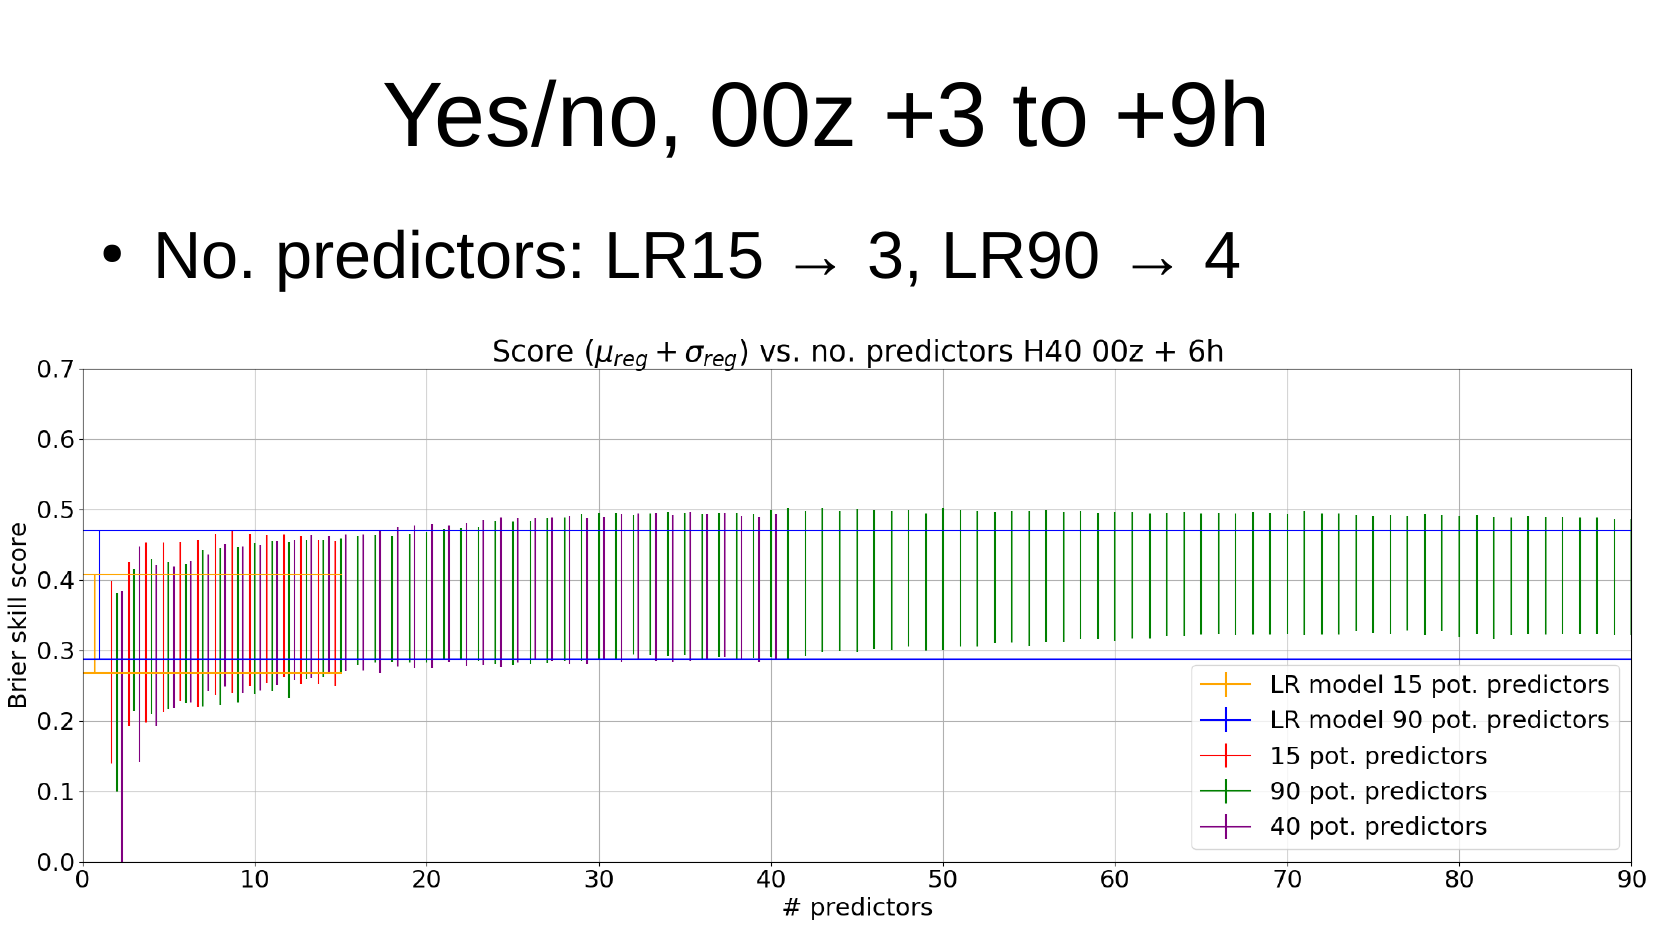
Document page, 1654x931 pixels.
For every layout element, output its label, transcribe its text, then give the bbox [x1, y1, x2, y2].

picture [0, 329, 1654, 928]
list No. predictors: LR15 → 3, LR90 → 4 [82, 217, 1571, 329]
title Yes/no, 00z +3 to +9h [82, 37, 1571, 193]
